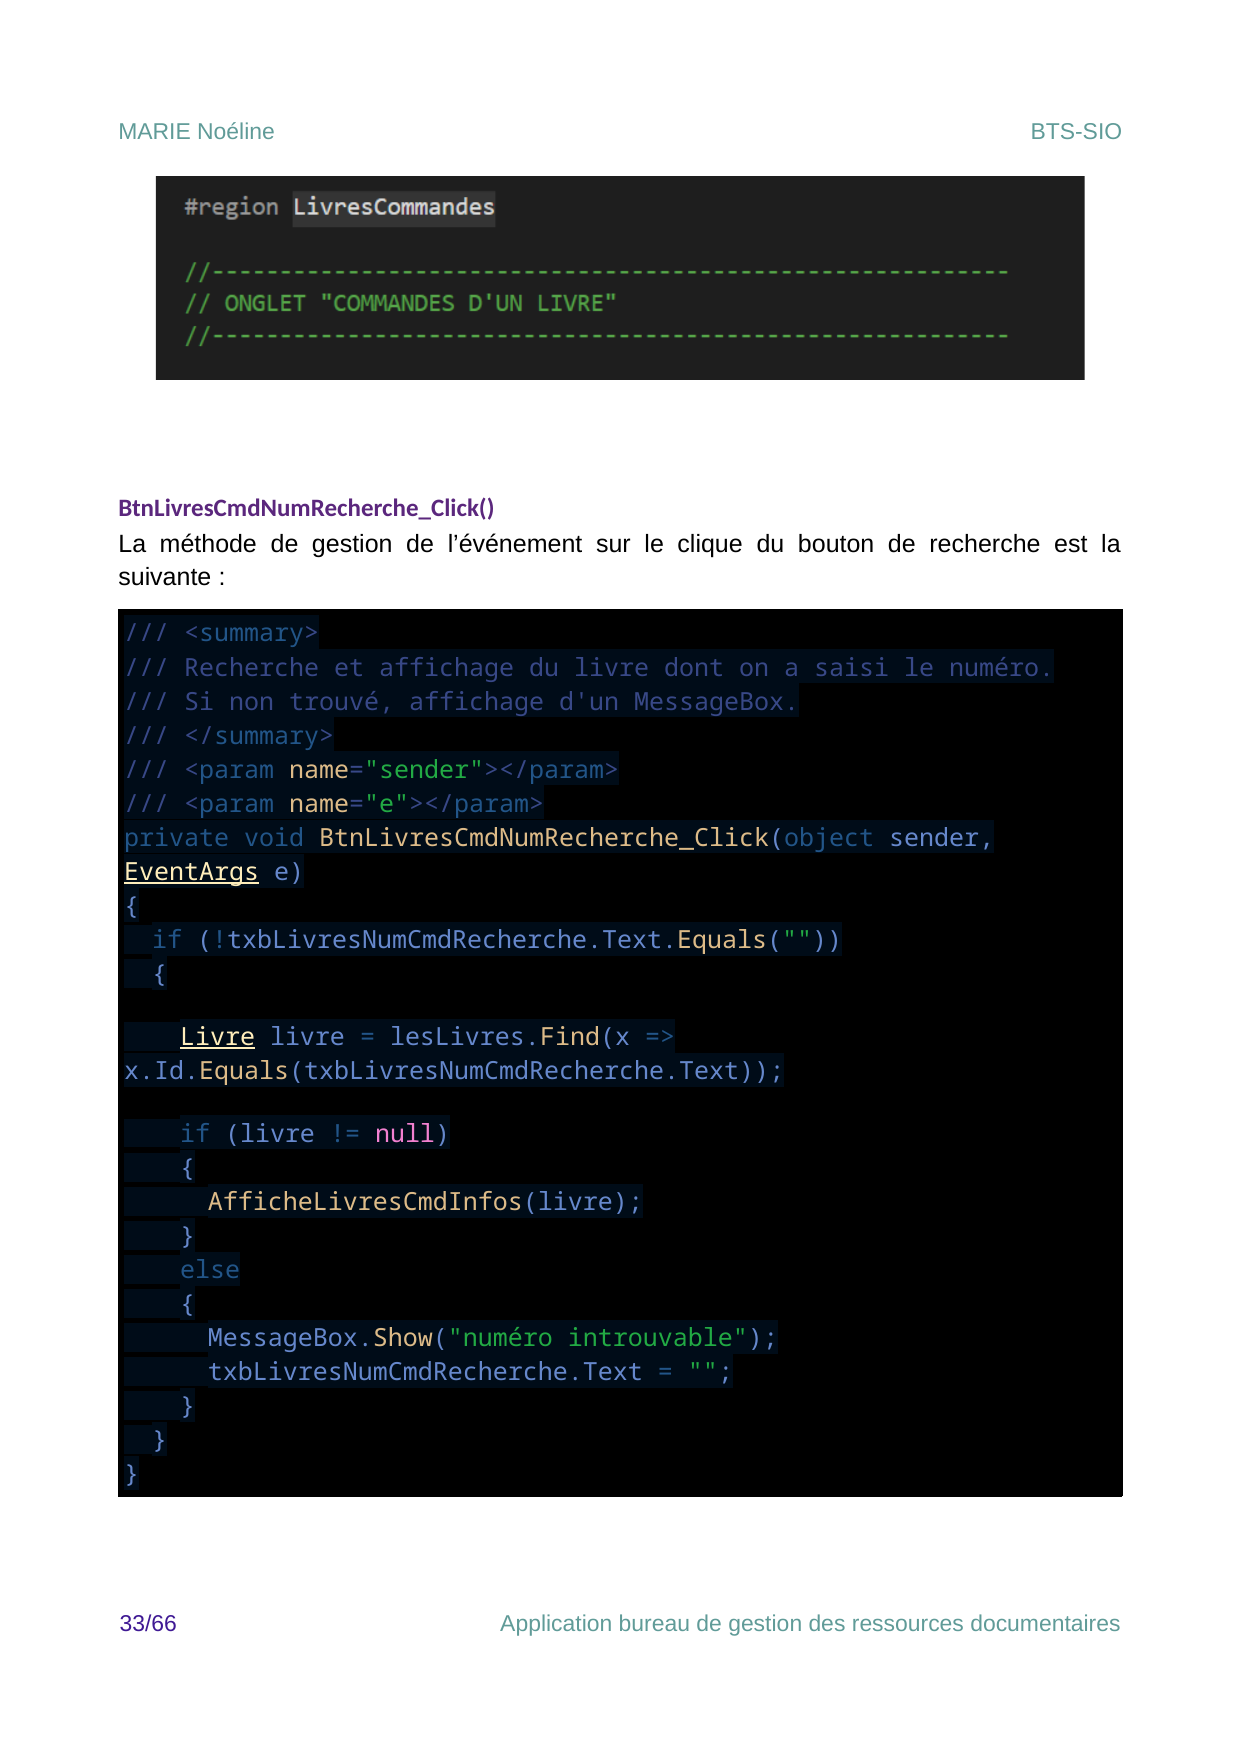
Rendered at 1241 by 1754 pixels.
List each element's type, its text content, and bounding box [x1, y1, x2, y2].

table_header /// <summary> /// Recherche et affichage du livre dont on a saisi le numéro. /// Si non trouvé, affichage d'un MessageBox. /// </summary> /// <param name="sender"></param> /// <param name="e"></param> private void BtnLivresCmdNumRecherche_Click(object sender, EventArgs e) { if (!txbLivresNumCmdRecherche.Text.Equals("")) { Livre livre = lesLivres.Find(x => x.Id.Equals(txbLivresNumCmdRecherche.Text)); if (livre != null) { AfficheLivresCmdInfos(livre); } else { MessageBox.Show("numéro introuvable"); txbLivresNumCmdRecherche.Text = ""; } } } [119, 610, 1122, 1496]
text La méthode de gestion de l’événement sur le clique du bouton de recherche est la suivante : [118, 529, 1122, 590]
picture [155, 176, 1085, 380]
subtitle BtnLivresCmdNumRecherche_Click() [118, 492, 1122, 522]
